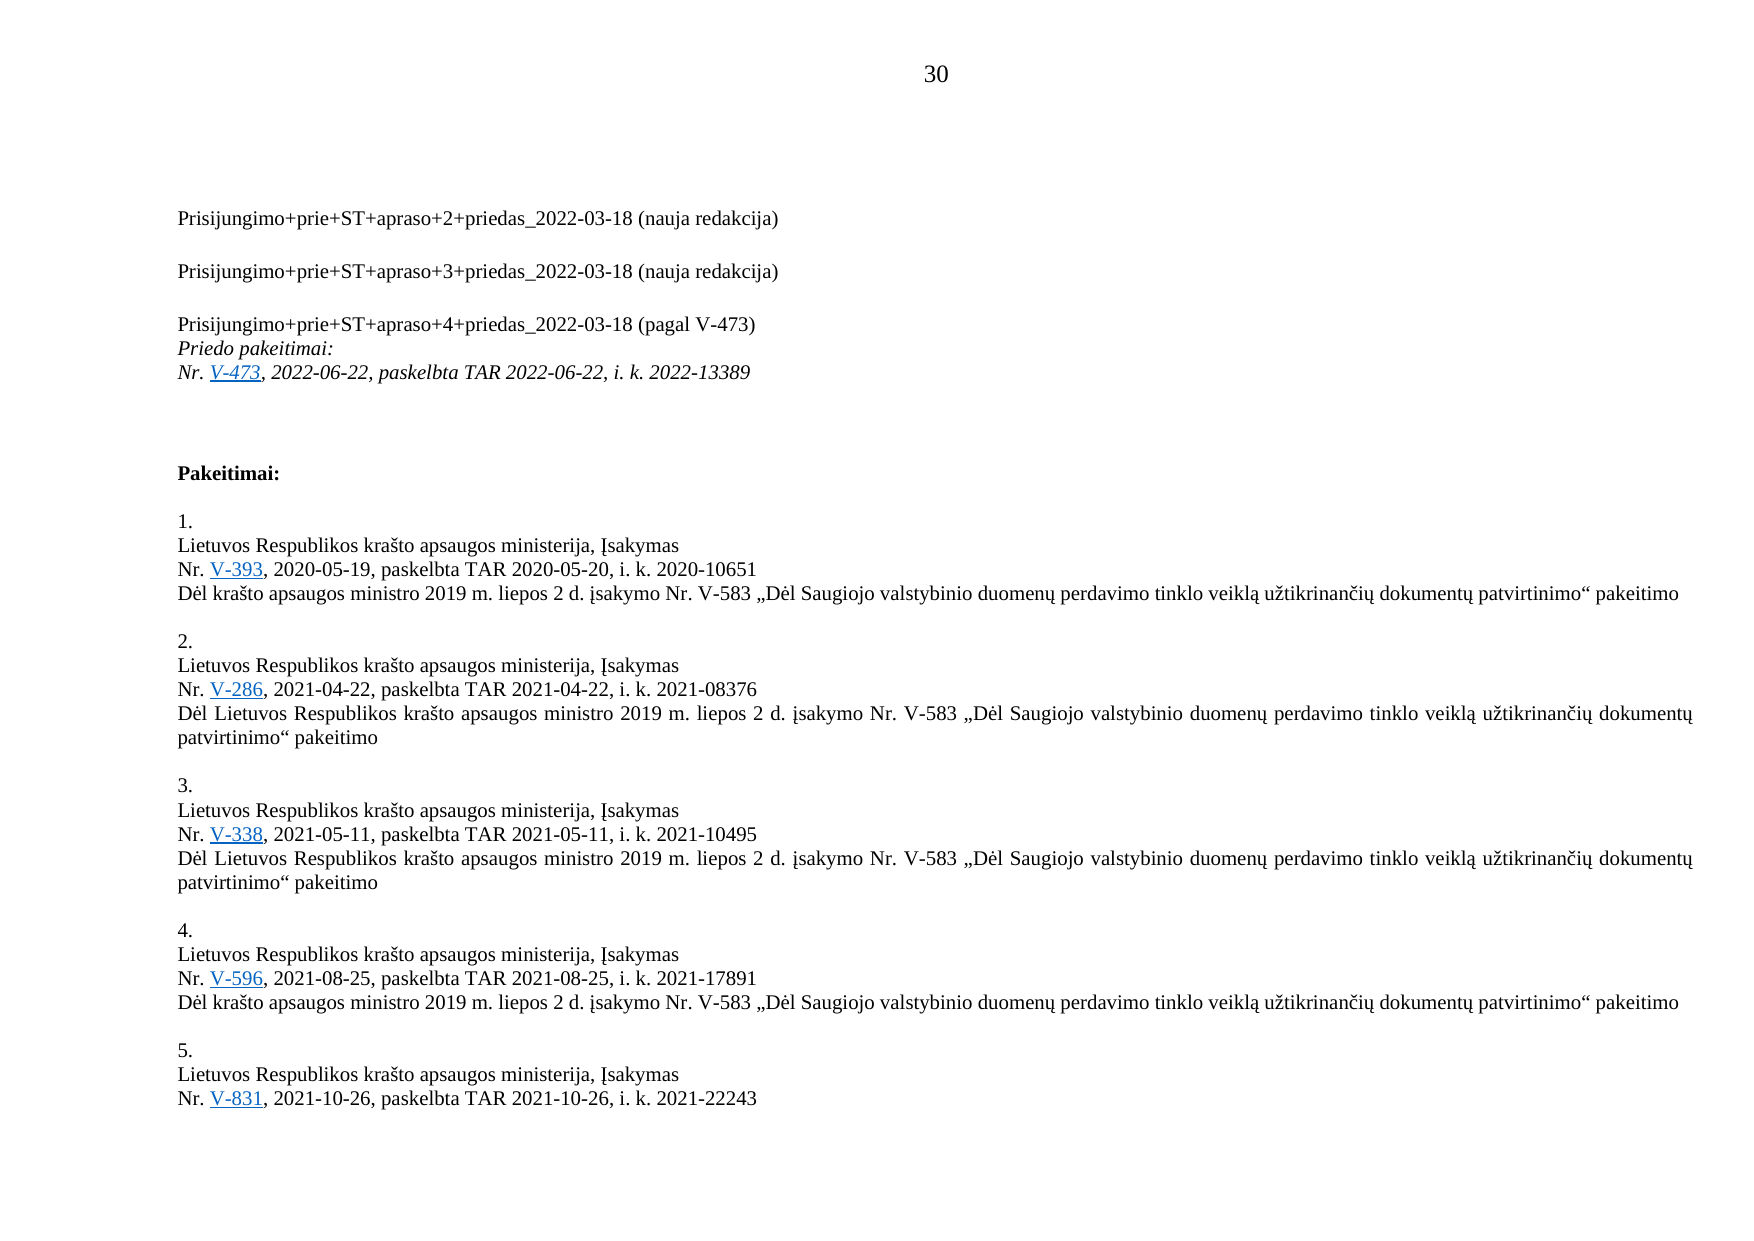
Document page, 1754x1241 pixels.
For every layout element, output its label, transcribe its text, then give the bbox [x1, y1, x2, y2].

text 4. [177, 918, 1695, 942]
text 3. [177, 773, 1695, 797]
text Nr. V-286, 2021-04-22, paskelbta TAR 2021-04-22, i. k. 2021-08376 [177, 677, 1695, 701]
text Nr. V-473, 2022-06-22, paskelbta TAR 2022-06-22, i. k. 2022-13389 [177, 360, 1695, 384]
text Nr. V-831, 2021-10-26, paskelbta TAR 2021-10-26, i. k. 2021-22243 [177, 1086, 1695, 1110]
text Dėl krašto apsaugos ministro 2019 m. liepos 2 d. įsakymo Nr. V-583 „Dėl Saugiojo valstybinio duomenų perdavimo tinklo veiklą užtikrinančių dokumentų patvirtinimo“ pakeitimo [177, 990, 1695, 1014]
text Pakeitimai: [177, 461, 1695, 485]
text 5. [177, 1038, 1695, 1062]
text Lietuvos Respublikos krašto apsaugos ministerija, Įsakymas [177, 653, 1695, 677]
text 2. [177, 629, 1695, 653]
text Dėl Lietuvos Respublikos krašto apsaugos ministro 2019 m. liepos 2 d. įsakymo Nr. V-583 „Dėl Saugiojo valstybinio duomenų perdavimo tinklo veiklą užtikrinančių dokumentų patvirtinimo“ pakeitimo [177, 846, 1695, 894]
text Dėl Lietuvos Respublikos krašto apsaugos ministro 2019 m. liepos 2 d. įsakymo Nr. V-583 „Dėl Saugiojo valstybinio duomenų perdavimo tinklo veiklą užtikrinančių dokumentų patvirtinimo“ pakeitimo [177, 701, 1695, 749]
text Priedo pakeitimai: [177, 336, 1695, 360]
text Prisijungimo+prie+ST+apraso+4+priedas_2022-03-18 (pagal V-473) [177, 312, 1695, 336]
text Lietuvos Respublikos krašto apsaugos ministerija, Įsakymas [177, 942, 1695, 966]
text 1. [177, 509, 1695, 533]
text Lietuvos Respublikos krašto apsaugos ministerija, Įsakymas [177, 533, 1695, 557]
text Prisijungimo+prie+ST+apraso+2+priedas_2022-03-18 (nauja redakcija) [177, 206, 1695, 230]
text Nr. V-596, 2021-08-25, paskelbta TAR 2021-08-25, i. k. 2021-17891 [177, 966, 1695, 990]
text Prisijungimo+prie+ST+apraso+3+priedas_2022-03-18 (nauja redakcija) [177, 259, 1695, 283]
text Lietuvos Respublikos krašto apsaugos ministerija, Įsakymas [177, 1062, 1695, 1086]
text Nr. V-393, 2020-05-19, paskelbta TAR 2020-05-20, i. k. 2020-10651 [177, 557, 1695, 581]
text Dėl krašto apsaugos ministro 2019 m. liepos 2 d. įsakymo Nr. V-583 „Dėl Saugiojo valstybinio duomenų perdavimo tinklo veiklą užtikrinančių dokumentų patvirtinimo“ pakeitimo [177, 581, 1695, 605]
text Nr. V-338, 2021-05-11, paskelbta TAR 2021-05-11, i. k. 2021-10495 [177, 822, 1695, 846]
text Lietuvos Respublikos krašto apsaugos ministerija, Įsakymas [177, 797, 1695, 822]
